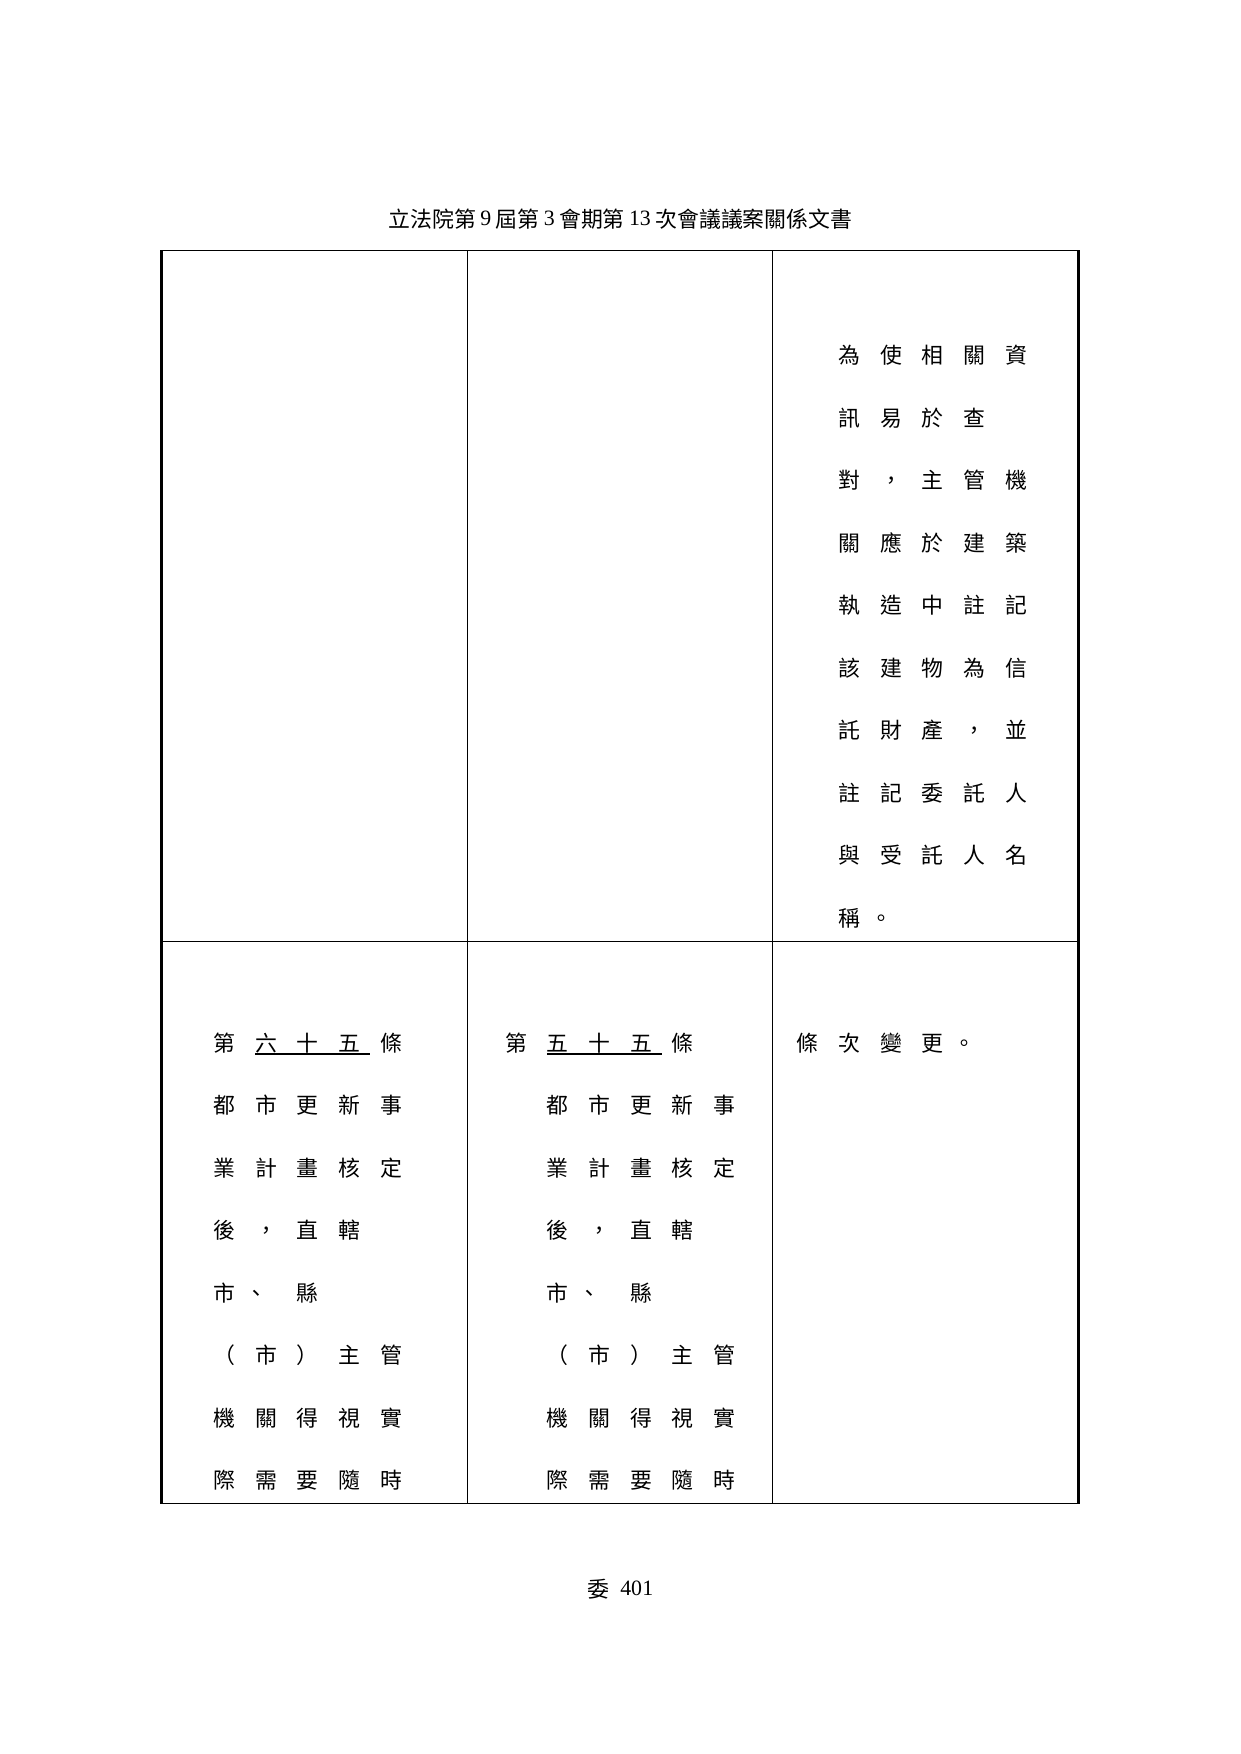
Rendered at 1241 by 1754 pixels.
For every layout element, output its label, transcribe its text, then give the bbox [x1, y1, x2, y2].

table_cell 第五十五條 都市更新事業計畫核定後，直轄市、縣（市）主管機關得視實際需要隨時 [468, 942, 772, 1503]
table_cell [163, 251, 467, 941]
table_cell [468, 251, 772, 941]
table_cell 條次變更。 [773, 942, 1077, 1503]
table_cell 為使相關資訊易於查對，主管機關應於建築執造中註記該建物為信託財產，並註記委託人與受託人名稱。 [773, 251, 1077, 941]
table_cell 第六十五條 都市更新事業計畫核定後，直轄市、縣（市）主管機關得視實際需要隨時 [163, 942, 467, 1503]
